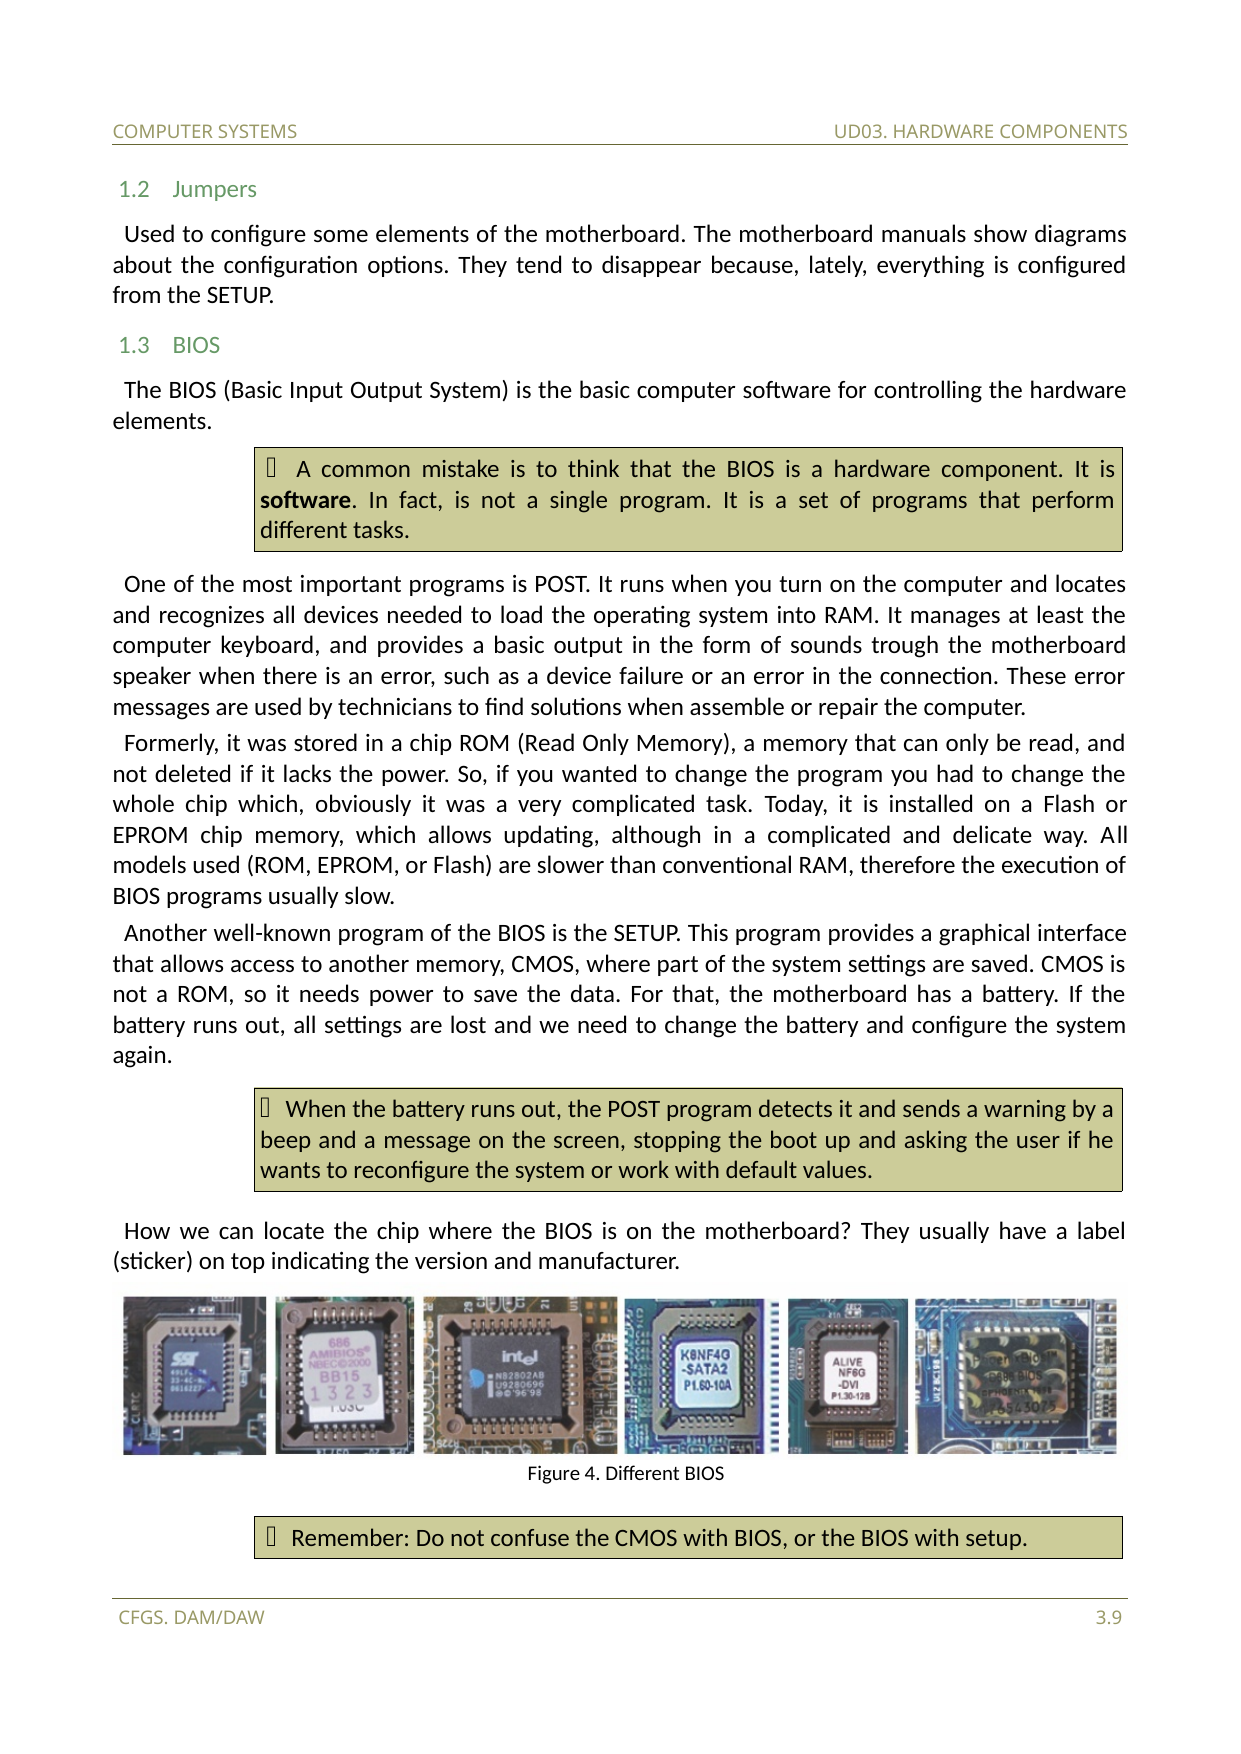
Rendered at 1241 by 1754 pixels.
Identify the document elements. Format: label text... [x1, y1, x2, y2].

text  When the battery runs out, the POST program detects it and sends a warning by a beep and a message on the screen, stopping the boot up and asking the user if he wants to reconfigure the system or work with default values. [255, 1089, 1122, 1191]
text How we can locate the chip where the BIOS is on the motherboard? They usually have a label (sticker) on top indicating the version and manufacturer. [112, 1215, 1128, 1276]
text Figure 4. Different BIOS [112, 1460, 1128, 1485]
text  A common mistake is to think that the BIOS is a hardware component. It is software. In fact, is not a single program. It is a set of programs that perform different tasks. [255, 448, 1122, 551]
text Another well-known program of the BIOS is the SETUP. This program provides a graphical interface that allows access to another memory, CMOS, where part of the system settings are saved. CMOS is not a ROM, so it needs power to save the data. For that, the motherboard has a battery. If the battery runs out, all settings are lost and we need to change the battery and configure the system again. [112, 917, 1128, 1070]
picture [112, 1282, 1128, 1460]
text Used to configure some elements of the motherboard. The motherboard manuals show diagrams about the configuration options. They tend to disappear because, lately, everything is configured from the SETUP. [112, 218, 1128, 310]
subtitle BIOS [112, 329, 1128, 359]
text One of the most important programs is POST. It runs when you turn on the computer and locates and recognizes all devices needed to load the operating system into RAM. It manages at least the computer keyboard, and provides a basic output in the form of sounds trough the motherboard speaker when there is an error, such as a device failure or an error in the connection. These error messages are used by technicians to find solutions when assemble or repair the computer. [112, 568, 1128, 721]
text  Remember: Do not confuse the CMOS with BIOS, or the BIOS with setup. [255, 1517, 1122, 1558]
text Formerly, it was stored in a chip ROM (Read Only Memory), a memory that can only be read, and not deleted if it lacks the power. So, if you wanted to change the program you had to change the whole chip which, obviously it was a very complicated task. Today, it is installed on a Flash or EPROM chip memory, which allows updating, although in a complicated and delicate way. All models used (ROM, EPROM, or Flash) are slower than conventional RAM, therefore the execution of BIOS programs usually slow. [112, 728, 1128, 911]
text The BIOS (Basic Input Output System) is the basic computer software for controlling the hardware elements. [112, 374, 1128, 435]
subtitle Jumpers [112, 173, 1128, 204]
